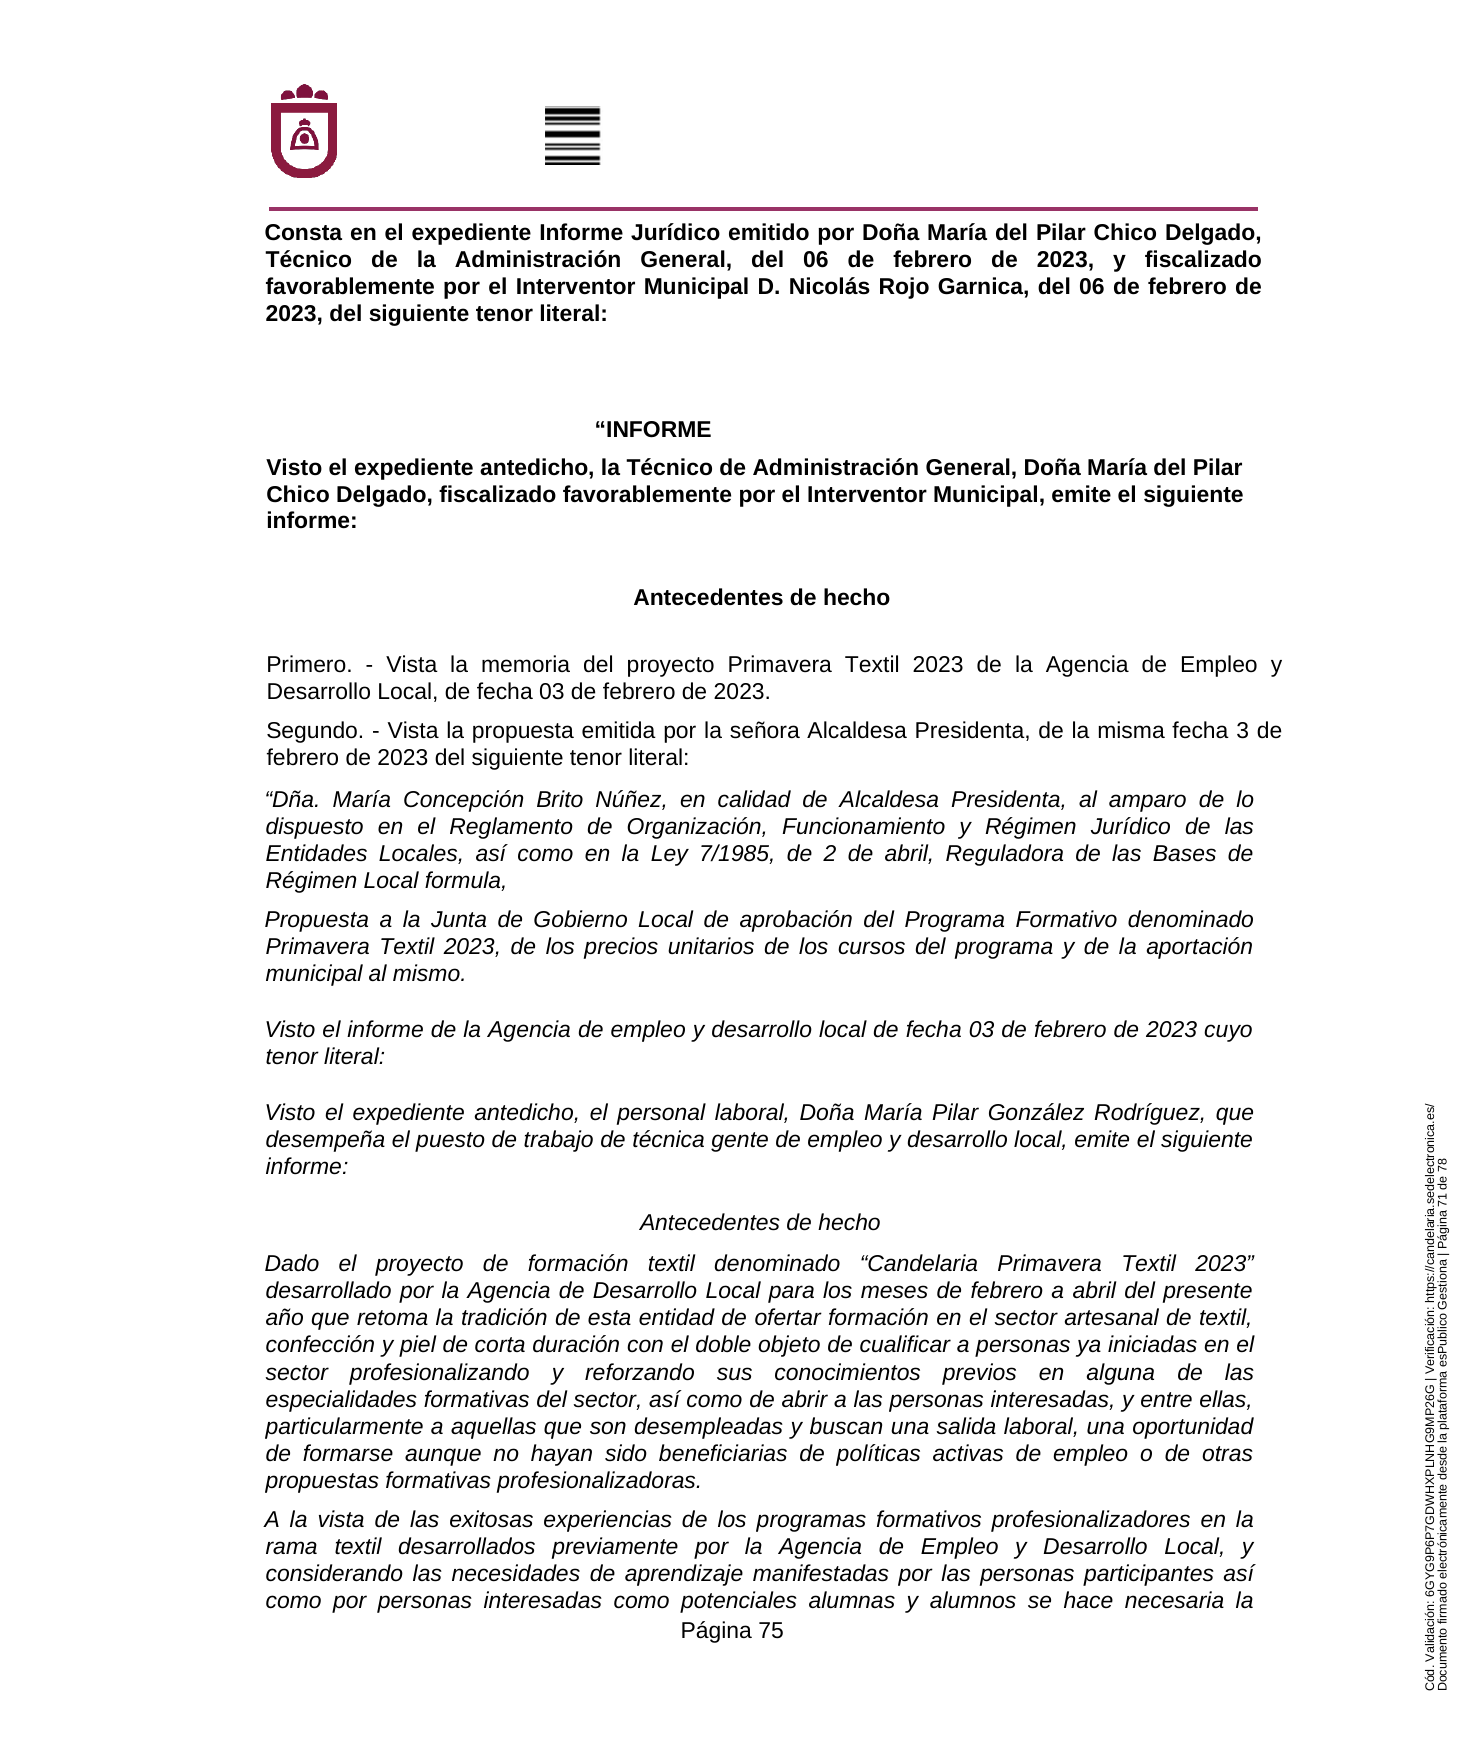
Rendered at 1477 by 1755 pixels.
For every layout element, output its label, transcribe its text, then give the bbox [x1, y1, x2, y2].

subtitle Antecedentes de hecho [305, 584, 1225, 610]
text Segundo. - Vista la propuesta emitida por la señora Alcaldesa Presidenta, de la misma fecha 3 de febrero de 2023 del siguiente tenor literal: [266, 717, 1284, 770]
text Propuesta a la Junta de Gobierno Local de aprobación del Programa Formativo denominado Primavera Textil 2023, de los precios unitarios de los cursos del programa y de la aportación municipal al mismo. [264, 906, 1257, 986]
text A la vista de las exitosas experiencias de los programas formativos profesionalizadores en la rama textil desarrollados previamente por la Agencia de Empleo y Desarrollo Local, y considerando las necesidades de aprendizaje manifestadas por las personas participantes así como por personas interesadas como potenciales alumnas y alumnos se hace necesaria la [264, 1506, 1257, 1613]
text Dado el proyecto de formación textil denominado “Candelaria Primavera Textil 2023” desarrollado por la Agencia de Desarrollo Local para los meses de febrero a abril del presente año que retoma la tradición de esta entidad de ofertar formación en el sector artesanal de textil, confección y piel de corta duración con el doble objeto de cualificar a personas ya iniciadas en el sector profesionalizando y reforzando sus conocimientos previos en alguna de las especialidades formativas del sector, así como de abrir a las personas interesadas, y entre ellas, particularmente a aquellas que son desempleadas y buscan una salida laboral, una oportunidad de formarse aunque no hayan sido beneficiarias de políticas activas de empleo o de otras propuestas formativas profesionalizadoras. [264, 1250, 1257, 1493]
text “Dña. María Concepción Brito Núñez, en calidad de Alcaldesa Presidenta, al amparo de lo dispuesto en el Reglamento de Organización, Funcionamiento y Régimen Jurídico de las Entidades Locales, así como en la Ley 7/1985, de 2 de abril, Reguladora de las Bases de Régimen Local formula, [264, 786, 1257, 894]
text Consta en el expediente Informe Jurídico emitido por Doña María del Pilar Chico Delgado, Técnico de la Administración General, del 06 de febrero de 2023, y fiscalizado favorablemente por el Interventor Municipal D. Nicolás Rojo Garnica, del 06 de febrero de 2023, del siguiente tenor literal: [264, 218, 1263, 326]
text Visto el expediente antedicho, la Técnico de Administración General, Doña María del Pilar Chico Delgado, fiscalizado favorablemente por el Interventor Municipal, emite el siguiente informe: [266, 455, 1301, 533]
text Primero. - Vista la memoria del proyecto Primavera Textil 2023 de la Agencia de Empleo y Desarrollo Local, de fecha 03 de febrero de 2023. [266, 651, 1284, 704]
text Visto el expediente antedicho, el personal laboral, Doña María Pilar González Rodríguez, que desempeña el puesto de trabajo de técnica gente de empleo y desarrollo local, emite el siguiente informe: [264, 1098, 1257, 1179]
text Visto el informe de la Agencia de empleo y desarrollo local de fecha 03 de febrero de 2023 cuyo tenor literal: [264, 1016, 1257, 1069]
subtitle “INFORME [305, 416, 1046, 443]
text Antecedentes de hecho [251, 1208, 1278, 1235]
